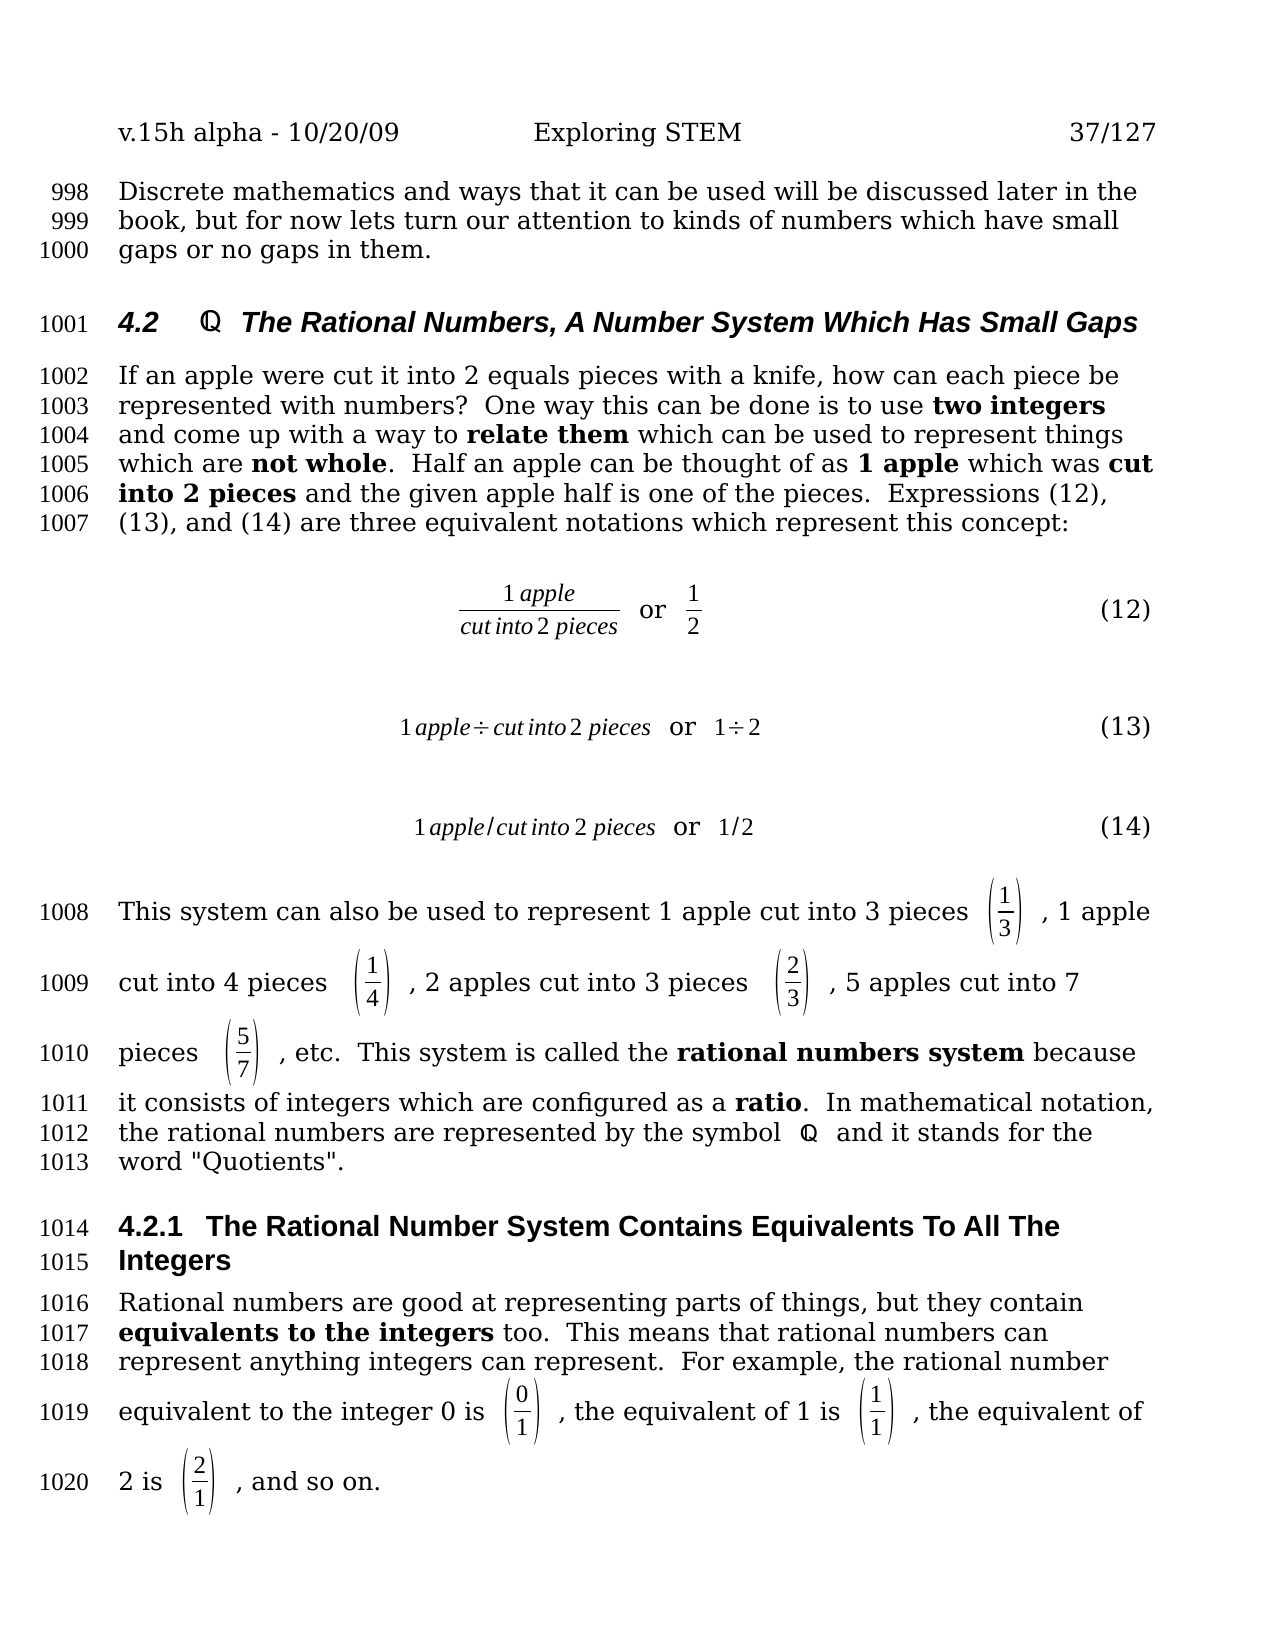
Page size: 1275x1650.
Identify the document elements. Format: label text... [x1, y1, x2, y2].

subtitle The Rational Numbers, A Number System Which Has Small Gaps [118, 303, 1157, 341]
table_header or [118, 706, 1041, 748]
table_header (12) [1041, 573, 1157, 648]
table_header or [118, 806, 1041, 848]
table_header (14) [1041, 806, 1157, 848]
table_header (13) [1041, 706, 1157, 748]
text Discrete mathematics and ways that it can be used will be discussed later in the book, but for now lets turn our attention to kinds of numbers which have small gaps or no gaps in them. [118, 177, 1157, 264]
text Rational numbers are good at representing parts of things, but they contain equivalents to the integers too. This means that rational numbers can represent anything integers can represent. For example, the rational number equivalent to the integer 0 is, the equivalent of 1 is, the equivalent of 2 is, and so on. [118, 1288, 1157, 1517]
subtitle The Rational Number System Contains Equivalents To All The Integers [118, 1209, 1157, 1276]
text This system can also be used to represent 1 apple cut into 3 pieces, 1 apple cut into 4 pieces , 2 apples cut into 3 pieces , 5 apples cut into 7 pieces , etc. This system is called the rational numbers system because it consists of integers which are configured as a ratio. In mathematical notation, the rational numbers are represented by the symboland it stands for the word "Quotients". [118, 877, 1157, 1176]
text If an apple were cut it into 2 equals pieces with a knife, how can each piece be represented with numbers? One way this can be done is to use two integers and come up with a way to relate them which can be used to represent things which are not whole. Half an apple can be thought of as 1 apple which was cut into 2 pieces and the given apple half is one of the pieces. Expressions (12), (13), and (14) are three equivalent notations which represent this concept: [118, 361, 1157, 537]
table_header or [118, 573, 1041, 648]
